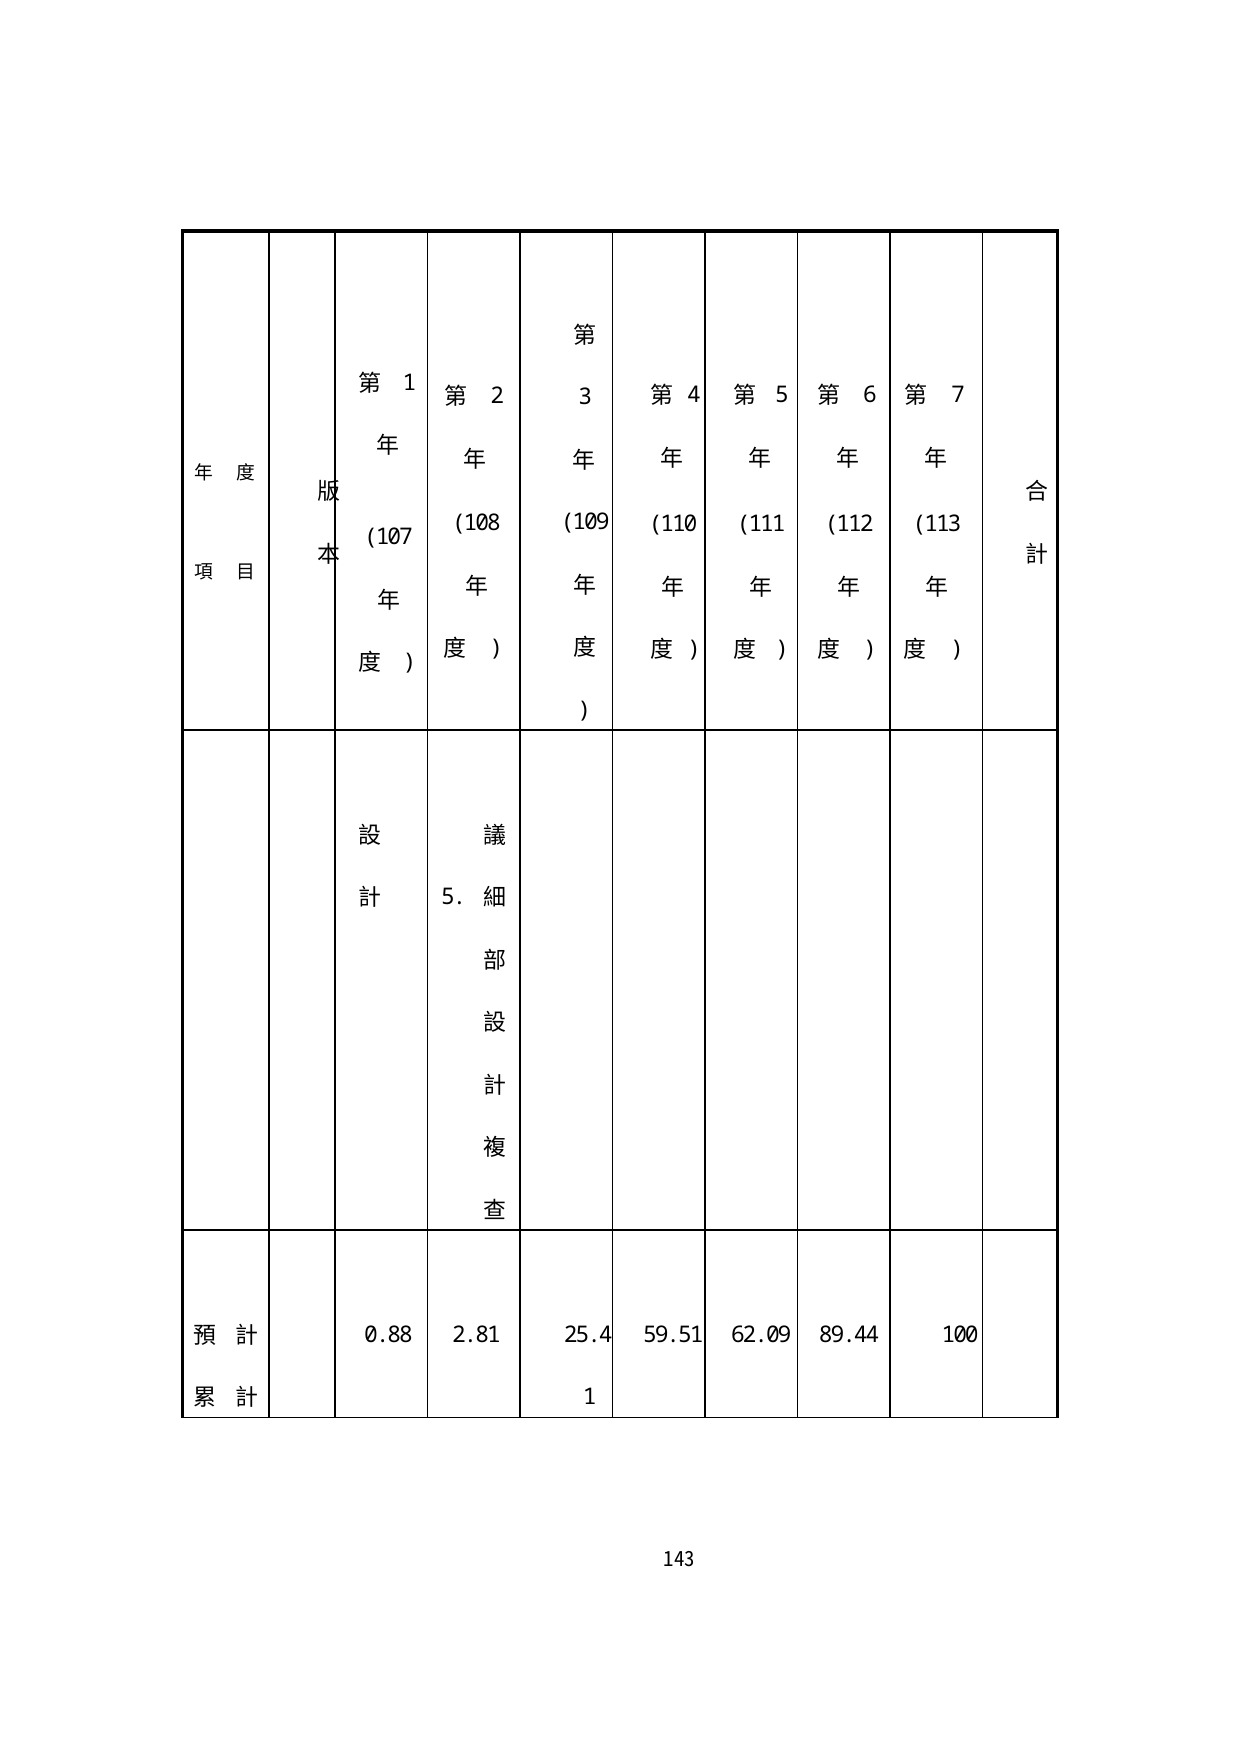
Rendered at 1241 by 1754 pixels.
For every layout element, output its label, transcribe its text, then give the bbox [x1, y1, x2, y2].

table_cell [798, 731, 889, 1229]
table_header 第1年 (107年度) [336, 233, 427, 729]
table_cell 59.51 [613, 1231, 704, 1417]
table_cell [983, 1231, 1056, 1417]
table_header 年度 項目 [184, 233, 268, 729]
table_cell [983, 731, 1056, 1229]
table_cell 設計 [336, 731, 427, 1229]
table_cell [184, 731, 268, 1229]
table_cell [706, 731, 797, 1229]
table_cell 議 5.細部設計複查 [428, 731, 519, 1229]
table_cell [270, 731, 334, 1229]
table_cell [521, 731, 612, 1229]
table_cell 100 [891, 1231, 982, 1417]
table_cell 25.41 [521, 1231, 612, 1417]
table_cell 預計累計 [184, 1231, 268, 1417]
table_header 第6年 (112年度) [798, 233, 889, 729]
table_header 合計 [983, 233, 1056, 729]
table_header 版本 [270, 233, 334, 729]
table_cell [270, 1231, 334, 1417]
table_cell 62.09 [706, 1231, 797, 1417]
table_cell 89.44 [798, 1231, 889, 1417]
table_header 第7年 (113年度) [891, 233, 982, 729]
table_header 第4年 (110年度) [613, 233, 704, 729]
table_cell 0.88 [336, 1231, 427, 1417]
table_cell [891, 731, 982, 1229]
table_header 第2年 (108年度) [428, 233, 519, 729]
table_header 第3年 (109年度) [521, 233, 612, 729]
table_cell [613, 731, 704, 1229]
table_cell 2.81 [428, 1231, 519, 1417]
table_header 第5年 (111年度) [706, 233, 797, 729]
